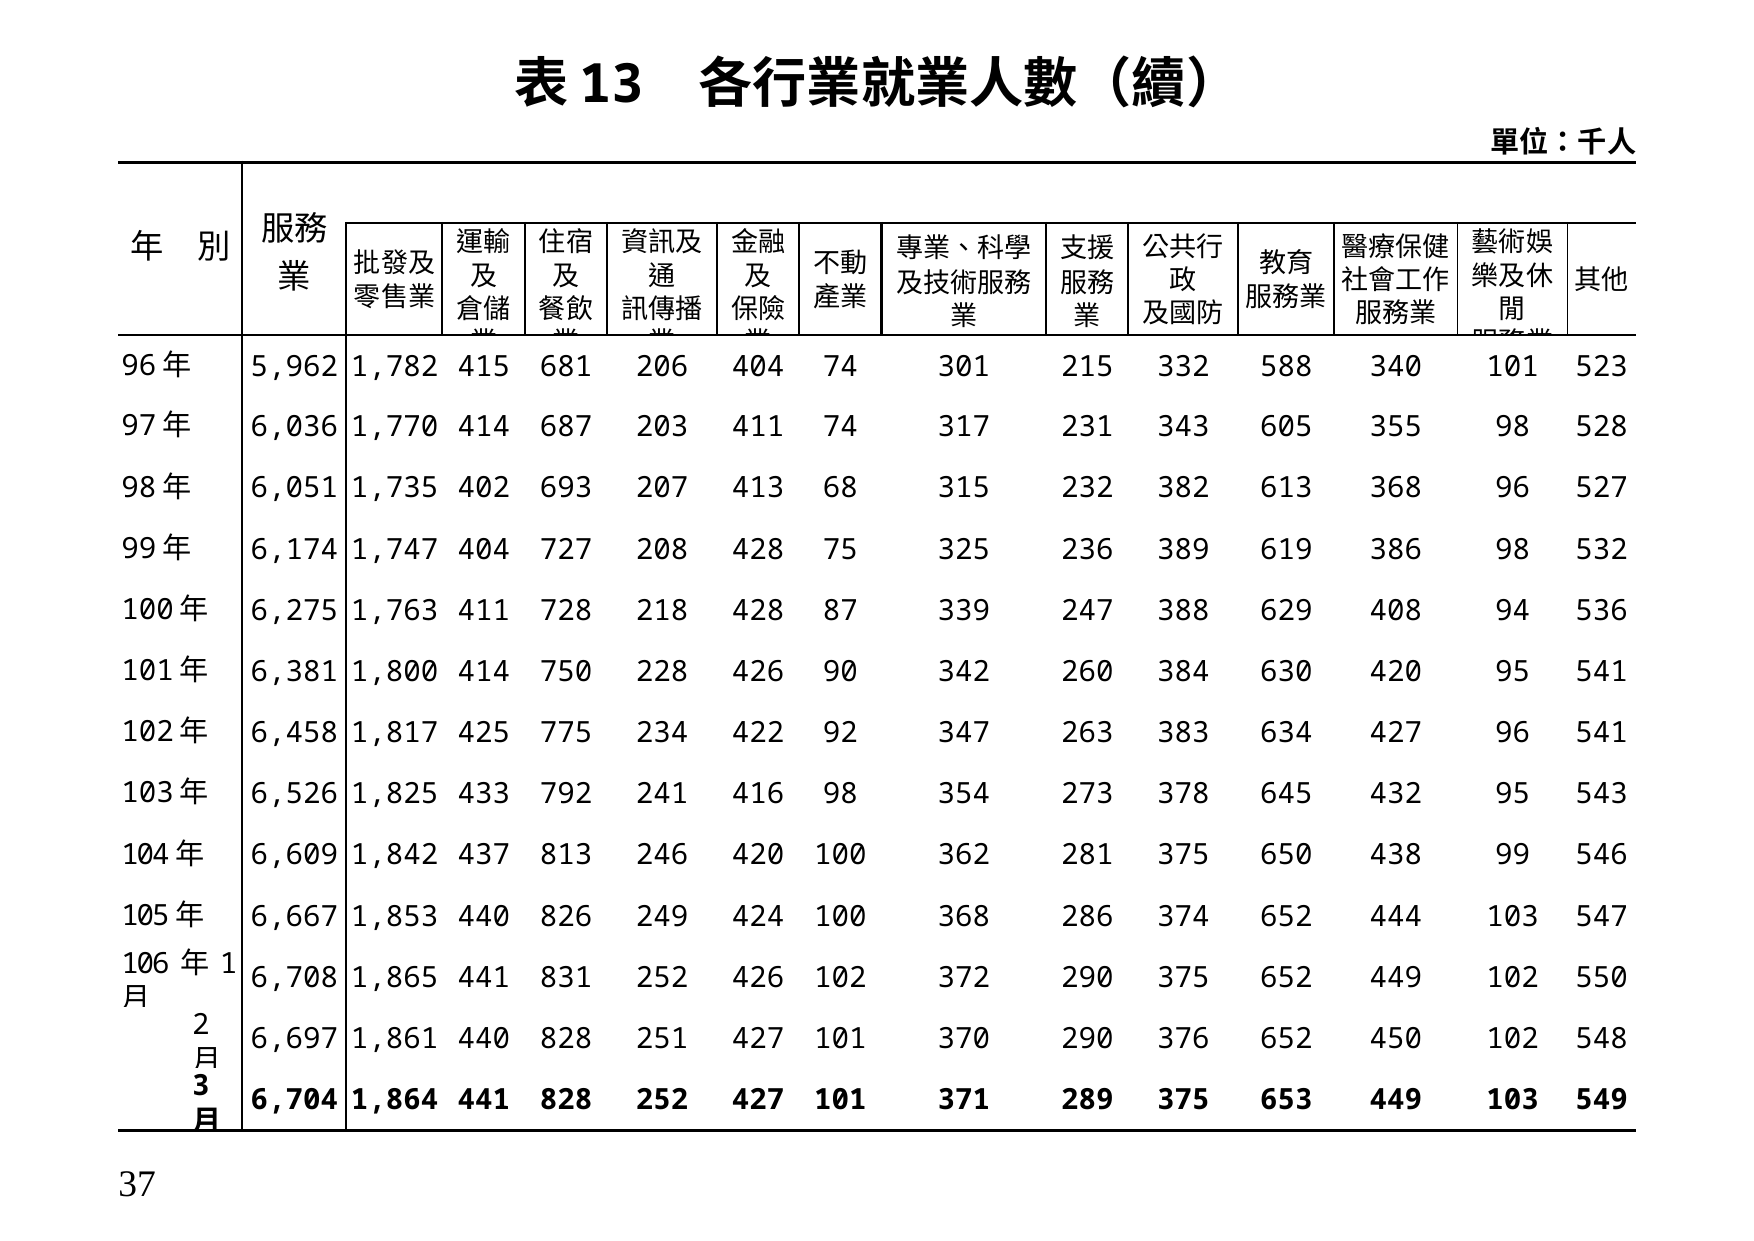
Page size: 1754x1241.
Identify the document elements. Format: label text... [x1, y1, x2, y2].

table_cell 資訊及通 訊傳播業 [608, 224, 716, 334]
table_cell 6,036 [243, 395, 345, 456]
table_cell 541 [1567, 640, 1636, 701]
table_cell 234 [607, 701, 717, 762]
table_cell 428 [717, 517, 799, 578]
table_cell 750 [525, 640, 607, 701]
table_cell 541 [1567, 701, 1636, 762]
table_cell 68 [799, 456, 881, 517]
table_cell 96 [1457, 701, 1567, 762]
table_cell 6,704 [243, 1068, 345, 1129]
table_cell 247 [1046, 578, 1128, 639]
table_cell 527 [1567, 456, 1636, 517]
table_cell 74 [799, 336, 881, 395]
table_cell 1,853 [347, 884, 442, 945]
table_cell 不動 產業 [800, 224, 880, 334]
table_cell 228 [607, 640, 717, 701]
table_cell 449 [1334, 1068, 1457, 1129]
table_cell 420 [717, 823, 799, 884]
table_cell 428 [717, 578, 799, 639]
table_cell 388 [1128, 578, 1238, 639]
table_cell 281 [1046, 823, 1128, 884]
table_cell 831 [525, 945, 607, 1006]
table_cell 645 [1238, 762, 1334, 823]
table_cell 383 [1128, 701, 1238, 762]
table_cell 96年 [118, 336, 241, 395]
table_header 年 別 [118, 164, 241, 334]
table_cell 374 [1128, 884, 1238, 945]
table_cell 340 [1334, 336, 1457, 395]
table_cell 206 [607, 336, 717, 395]
table_cell 1,782 [347, 336, 442, 395]
table_cell 427 [717, 1068, 799, 1129]
table_cell 317 [881, 395, 1046, 456]
table_cell 427 [1334, 701, 1457, 762]
table_header 服務業 [243, 164, 346, 334]
table_cell 375 [1128, 823, 1238, 884]
table_cell 教育 服務業 [1239, 224, 1333, 334]
table_cell 828 [525, 1068, 607, 1129]
table_cell 354 [881, 762, 1046, 823]
table_cell 532 [1567, 517, 1636, 578]
table_cell 1,770 [347, 395, 442, 456]
table_cell 416 [717, 762, 799, 823]
table_cell 246 [607, 823, 717, 884]
table_cell 260 [1046, 640, 1128, 701]
table_cell 536 [1567, 578, 1636, 639]
table_cell 289 [1046, 1068, 1128, 1129]
table_cell 6,174 [243, 517, 345, 578]
table_cell 404 [717, 336, 799, 395]
table_cell 342 [881, 640, 1046, 701]
table_cell 828 [525, 1006, 607, 1067]
table_cell 652 [1238, 884, 1334, 945]
table_cell 414 [442, 395, 524, 456]
table_cell 75 [799, 517, 881, 578]
table_cell 101 [799, 1006, 881, 1067]
table_cell 370 [881, 1006, 1046, 1067]
table_cell 371 [881, 1068, 1046, 1129]
table_cell 411 [717, 395, 799, 456]
table_cell 3月 [118, 1068, 241, 1129]
table_cell 652 [1238, 945, 1334, 1006]
subtitle 表13 各行業就業人數（續） [118, 40, 1636, 118]
table_cell 92 [799, 701, 881, 762]
table_cell 1,861 [347, 1006, 442, 1067]
table_cell 231 [1046, 395, 1128, 456]
table_cell 1,747 [347, 517, 442, 578]
table_cell 332 [1128, 336, 1238, 395]
table_cell 104年 [118, 823, 241, 884]
table_cell 215 [1046, 336, 1128, 395]
table_cell 619 [1238, 517, 1334, 578]
table_cell 99 [1457, 823, 1567, 884]
table_cell 588 [1238, 336, 1334, 395]
table_cell 273 [1046, 762, 1128, 823]
table_cell 103 [1457, 1068, 1567, 1129]
table_cell 101年 [118, 640, 241, 701]
table_cell 347 [881, 701, 1046, 762]
table_cell 218 [607, 578, 717, 639]
table_cell 98 [1457, 517, 1567, 578]
table_cell 263 [1046, 701, 1128, 762]
table_cell 420 [1334, 640, 1457, 701]
table_cell 100 [799, 823, 881, 884]
table_cell 653 [1238, 1068, 1334, 1129]
table_cell 426 [717, 945, 799, 1006]
table_cell 432 [1334, 762, 1457, 823]
table_cell 6,667 [243, 884, 345, 945]
table_cell 203 [607, 395, 717, 456]
table_cell 382 [1128, 456, 1238, 517]
table_cell 其他 [1568, 224, 1636, 334]
table_cell 102年 [118, 701, 241, 762]
table_cell 404 [442, 517, 524, 578]
table_cell 425 [442, 701, 524, 762]
table_cell 6,526 [243, 762, 345, 823]
table_cell 389 [1128, 517, 1238, 578]
table_cell 252 [607, 945, 717, 1006]
table_cell 251 [607, 1006, 717, 1067]
table_cell 384 [1128, 640, 1238, 701]
table_cell 681 [525, 336, 607, 395]
table_cell 98 [799, 762, 881, 823]
table_cell 236 [1046, 517, 1128, 578]
table_cell 813 [525, 823, 607, 884]
table_cell 6,609 [243, 823, 345, 884]
table_cell 792 [525, 762, 607, 823]
table_cell 440 [442, 1006, 524, 1067]
table_cell 523 [1567, 336, 1636, 395]
table_cell 1,865 [347, 945, 442, 1006]
table_cell 325 [881, 517, 1046, 578]
table_cell 6,051 [243, 456, 345, 517]
table_cell 6,381 [243, 640, 345, 701]
table_cell 5,962 [243, 336, 345, 395]
table_cell 449 [1334, 945, 1457, 1006]
table_cell 2月 [118, 1006, 241, 1067]
table_cell 343 [1128, 395, 1238, 456]
table_cell 693 [525, 456, 607, 517]
table_cell 藝術娛樂及休閒 服務業 [1458, 224, 1567, 334]
table_cell 101 [799, 1068, 881, 1129]
table_cell 386 [1334, 517, 1457, 578]
table_cell 運輸及 倉儲業 [443, 224, 524, 334]
table_cell 專業、科學 及技術服務業 [883, 224, 1045, 334]
table_cell 433 [442, 762, 524, 823]
table_cell 批發及 零售業 [347, 224, 441, 334]
table_cell 546 [1567, 823, 1636, 884]
table_cell 629 [1238, 578, 1334, 639]
table_cell 422 [717, 701, 799, 762]
table_cell 290 [1046, 945, 1128, 1006]
table_cell 96 [1457, 456, 1567, 517]
table_cell 547 [1567, 884, 1636, 945]
table_cell 105年 [118, 884, 241, 945]
table_cell 103 [1457, 884, 1567, 945]
table_cell 101 [1457, 336, 1567, 395]
table_cell 368 [1334, 456, 1457, 517]
table_cell 98 [1457, 395, 1567, 456]
table_cell 1,817 [347, 701, 442, 762]
table_cell 652 [1238, 1006, 1334, 1067]
table_cell 687 [525, 395, 607, 456]
table_cell 543 [1567, 762, 1636, 823]
table_cell 339 [881, 578, 1046, 639]
table_cell 826 [525, 884, 607, 945]
table_cell 1,763 [347, 578, 442, 639]
table_cell 87 [799, 578, 881, 639]
table_cell 95 [1457, 762, 1567, 823]
table_cell 1,842 [347, 823, 442, 884]
table_cell 411 [442, 578, 524, 639]
table_cell 金融及 保險業 [718, 224, 798, 334]
table_header [346, 164, 1636, 222]
table_cell 103年 [118, 762, 241, 823]
table_cell 90 [799, 640, 881, 701]
table_cell 315 [881, 456, 1046, 517]
table_cell 408 [1334, 578, 1457, 639]
table_cell 548 [1567, 1006, 1636, 1067]
table_cell 249 [607, 884, 717, 945]
table_cell 1,800 [347, 640, 442, 701]
table_cell 440 [442, 884, 524, 945]
table_cell 6,697 [243, 1006, 345, 1067]
table_cell 94 [1457, 578, 1567, 639]
table_cell 1,864 [347, 1068, 442, 1129]
table_cell 728 [525, 578, 607, 639]
table_cell 公共行政 及國防 [1129, 224, 1237, 334]
table_cell 102 [1457, 945, 1567, 1006]
table_cell 368 [881, 884, 1046, 945]
table_cell 775 [525, 701, 607, 762]
table_cell 98年 [118, 456, 241, 517]
table_cell 549 [1567, 1068, 1636, 1129]
table_cell 95 [1457, 640, 1567, 701]
table_cell 528 [1567, 395, 1636, 456]
table_cell 290 [1046, 1006, 1128, 1067]
table_cell 241 [607, 762, 717, 823]
table_cell 醫療保健 社會工作 服務業 [1335, 224, 1457, 334]
table_cell 207 [607, 456, 717, 517]
table_cell 634 [1238, 701, 1334, 762]
table_cell 550 [1567, 945, 1636, 1006]
table_cell 6,708 [243, 945, 345, 1006]
table_cell 613 [1238, 456, 1334, 517]
table_cell 252 [607, 1068, 717, 1129]
table_cell 362 [881, 823, 1046, 884]
table_cell 100 [799, 884, 881, 945]
table_cell 372 [881, 945, 1046, 1006]
table_cell 424 [717, 884, 799, 945]
table_cell 414 [442, 640, 524, 701]
table_cell 630 [1238, 640, 1334, 701]
table_cell 208 [607, 517, 717, 578]
table_cell 427 [717, 1006, 799, 1067]
table_cell 97年 [118, 395, 241, 456]
text 單位：千人 [118, 118, 1636, 161]
table_cell 450 [1334, 1006, 1457, 1067]
table_cell 99年 [118, 517, 241, 578]
table_cell 402 [442, 456, 524, 517]
table_cell 437 [442, 823, 524, 884]
table_cell 426 [717, 640, 799, 701]
table_cell 102 [799, 945, 881, 1006]
table_cell 415 [442, 336, 524, 395]
table_cell 1,735 [347, 456, 442, 517]
table_cell 102 [1457, 1006, 1567, 1067]
table_cell 1,825 [347, 762, 442, 823]
table_cell 444 [1334, 884, 1457, 945]
table_cell 106年1月 [118, 945, 241, 1006]
table_cell 375 [1128, 945, 1238, 1006]
table_cell 286 [1046, 884, 1128, 945]
table_cell 355 [1334, 395, 1457, 456]
table_cell 支援 服務業 [1047, 224, 1127, 334]
table_cell 6,275 [243, 578, 345, 639]
table_cell 413 [717, 456, 799, 517]
table_cell 438 [1334, 823, 1457, 884]
table_cell 727 [525, 517, 607, 578]
table_cell 441 [442, 1068, 524, 1129]
table_cell 376 [1128, 1006, 1238, 1067]
table_cell 301 [881, 336, 1046, 395]
table_cell 6,458 [243, 701, 345, 762]
table_cell 100年 [118, 578, 241, 639]
table_cell 378 [1128, 762, 1238, 823]
table_cell 232 [1046, 456, 1128, 517]
table_cell 650 [1238, 823, 1334, 884]
table_cell 住宿及 餐飲業 [526, 224, 606, 334]
table_cell 441 [442, 945, 524, 1006]
table_cell 375 [1128, 1068, 1238, 1129]
table_cell 74 [799, 395, 881, 456]
table_cell 605 [1238, 395, 1334, 456]
